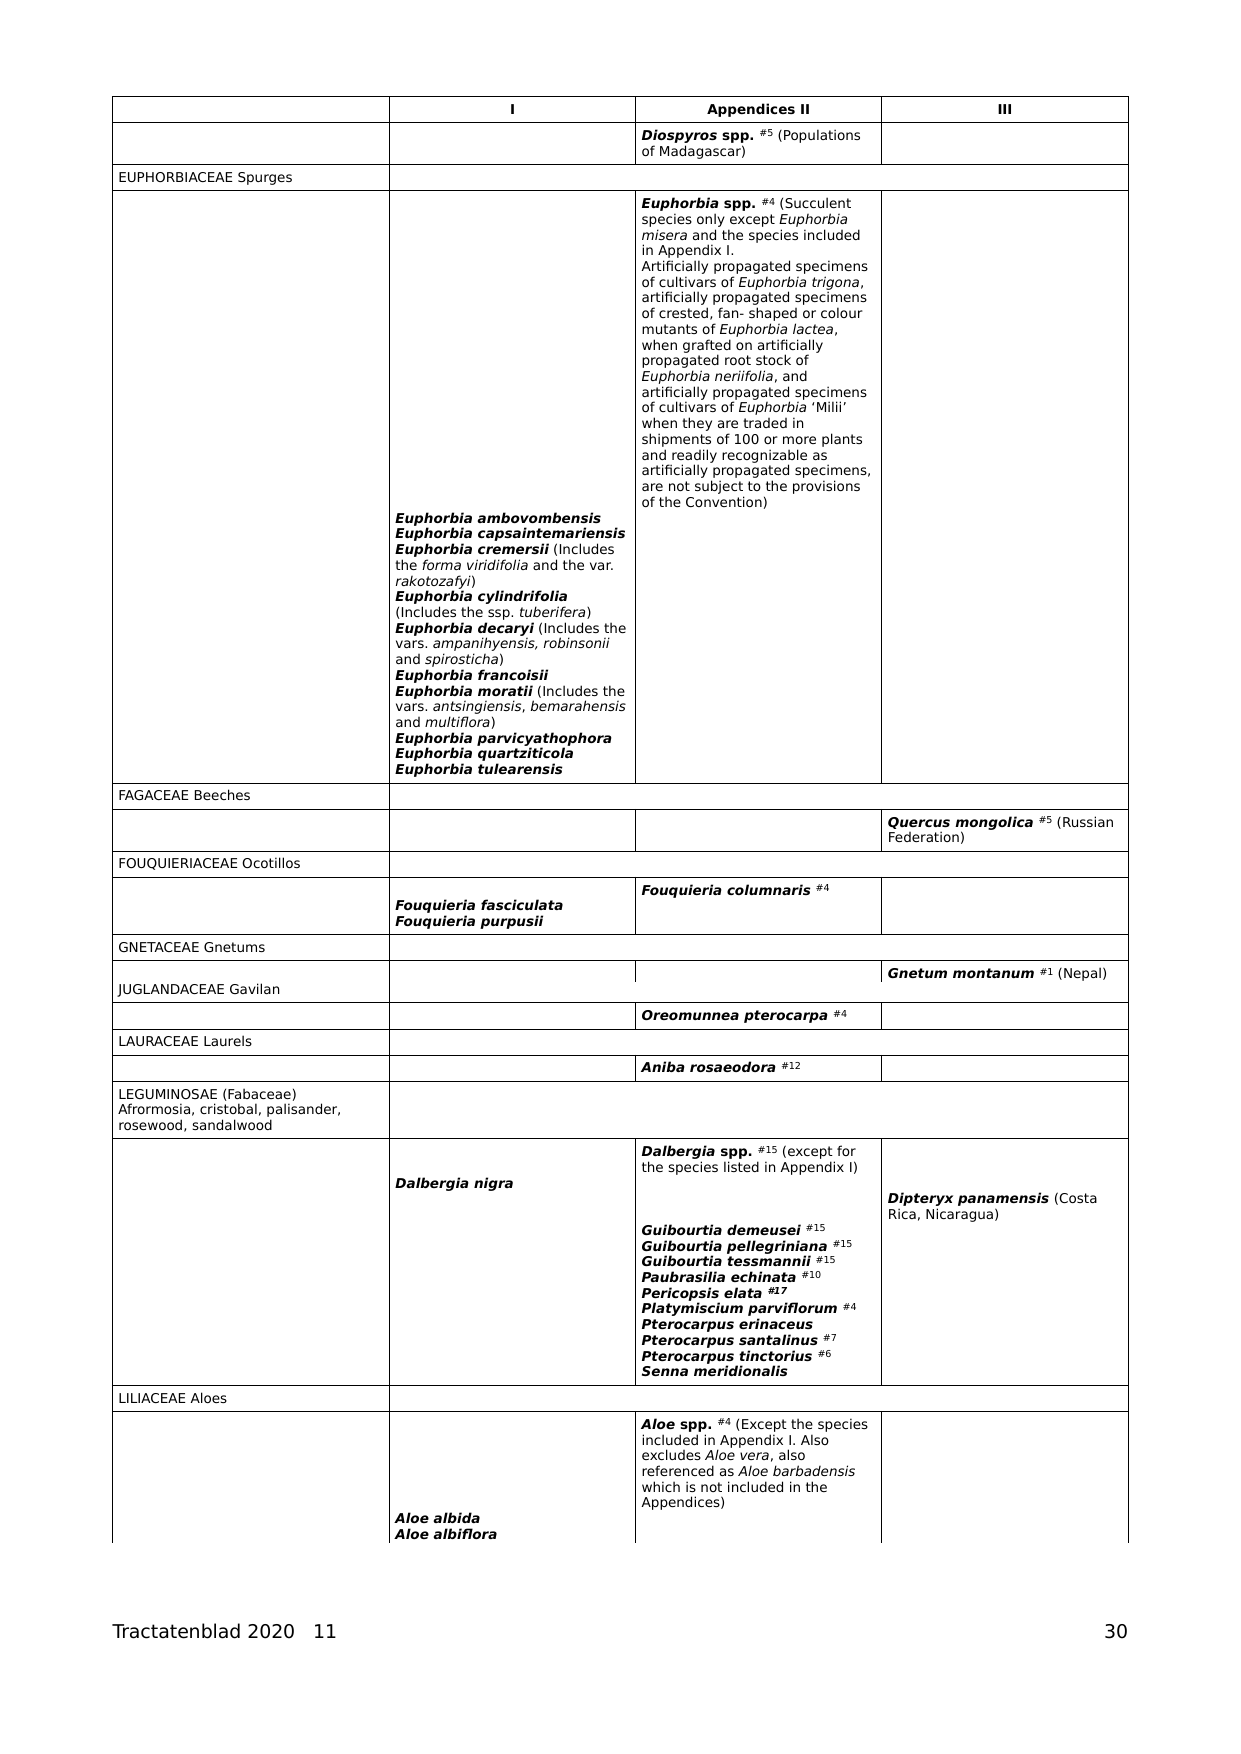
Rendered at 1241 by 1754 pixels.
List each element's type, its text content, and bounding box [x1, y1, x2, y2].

table_cell [113, 1301, 389, 1317]
table_cell [636, 668, 881, 683]
table_cell [113, 621, 389, 668]
table_cell Fouquieria fasciculata [390, 898, 635, 914]
table_cell [113, 961, 389, 982]
table_cell [390, 961, 635, 982]
table_cell [882, 1254, 1128, 1270]
table_cell [390, 1082, 1128, 1138]
table_cell [390, 935, 1128, 960]
table_cell [113, 762, 389, 782]
table_cell [882, 878, 1128, 898]
table_cell [882, 1239, 1128, 1254]
table_cell [113, 1333, 389, 1348]
table_cell [636, 621, 881, 668]
table_cell Pterocarpus erinaceus [636, 1317, 881, 1333]
table_cell [390, 1270, 635, 1286]
table_header [113, 97, 389, 122]
table_cell [636, 589, 881, 621]
table_cell [113, 1511, 389, 1527]
table_cell [113, 1139, 389, 1176]
table_cell EUPHORBIACEAE Spurges [113, 165, 389, 190]
table_cell [882, 1003, 1128, 1028]
table_cell Aniba rosaeodora #12 [636, 1056, 881, 1081]
table_cell [113, 668, 389, 683]
table_cell [390, 1412, 635, 1511]
table_cell LEGUMINOSAE (Fabaceae) Afrormosia, cristobal, palisander, rosewood, sandalwood [113, 1082, 389, 1138]
table_cell [113, 1349, 389, 1364]
table_cell [390, 1317, 635, 1333]
table_cell [882, 510, 1128, 526]
table_cell [390, 784, 1128, 809]
table_cell [390, 1003, 635, 1028]
table_cell Quercus mongolica #5 (Russian Federation) [882, 810, 1128, 851]
table_cell [636, 914, 881, 934]
table_cell [636, 1527, 881, 1542]
table_cell [113, 1056, 389, 1081]
table_cell [390, 1223, 635, 1238]
table_cell [882, 1223, 1128, 1238]
table_cell [113, 589, 389, 621]
table_cell [390, 1333, 635, 1348]
table_cell [390, 1364, 635, 1385]
table_cell Gnetum montanum #1 (Nepal) [882, 961, 1128, 982]
table_cell [113, 1286, 389, 1301]
table_cell Dalbergia spp. #15 (except for the species listed in Appendix I) [636, 1139, 881, 1176]
table_cell [113, 1003, 389, 1028]
table_cell [113, 1527, 389, 1542]
table_cell JUGLANDACEAE Gavilan [113, 982, 389, 1002]
table_cell Euphorbia cylindrifolia (Includes the ssp. tuberifera) [390, 589, 635, 621]
table_cell [113, 510, 389, 526]
table_cell [113, 1254, 389, 1270]
table_cell [113, 123, 389, 164]
table_cell Aloe spp. #4 (Except the species included in Appendix I. Also excludes Aloe vera, also referenced as Aloe barbadensis which is not included in the Appendices) [636, 1412, 881, 1511]
table_cell [636, 961, 881, 982]
table_cell [390, 1191, 635, 1223]
table_cell [390, 1139, 635, 1176]
table_cell [636, 1191, 881, 1223]
table_cell [882, 731, 1128, 746]
table_cell Paubrasilia echinata #10 [636, 1270, 881, 1286]
table_cell Euphorbia parvicyathophora [390, 731, 635, 746]
table_cell [390, 1349, 635, 1364]
table_cell [882, 1317, 1128, 1333]
table_cell [882, 1301, 1128, 1317]
table_cell LILIACEAE Aloes [113, 1386, 389, 1411]
table_cell [882, 898, 1128, 914]
table_cell [390, 810, 635, 851]
table_cell [113, 810, 389, 851]
table_cell [882, 123, 1128, 164]
table_cell [390, 1286, 635, 1301]
table_cell [113, 1191, 389, 1223]
table_cell [882, 621, 1128, 668]
table_cell [390, 1056, 635, 1081]
table_cell [636, 762, 881, 782]
table_cell Euphorbia cremersii (Includes the forma viridifolia and the var. rakotozafyi) [390, 542, 635, 589]
table_cell [882, 1286, 1128, 1301]
table_cell Fouquieria purpusii [390, 914, 635, 934]
table_cell [882, 914, 1128, 934]
table_cell [113, 1270, 389, 1286]
table_cell [113, 1223, 389, 1238]
table_cell [882, 589, 1128, 621]
table_cell Oreomunnea pterocarpa #4 [636, 1003, 881, 1028]
table_cell [113, 542, 389, 589]
table_cell Dalbergia nigra [390, 1176, 635, 1191]
table_cell [882, 684, 1128, 731]
table_cell Euphorbia moratii (Includes the vars. antsingiensis, bemarahensis and multiflora) [390, 684, 635, 731]
table_cell [882, 1412, 1128, 1511]
table_cell [882, 1270, 1128, 1286]
table_cell [113, 1412, 389, 1511]
table_cell Aloe albiflora [390, 1527, 635, 1542]
table_cell Senna meridionalis [636, 1364, 881, 1385]
table_cell Diospyros spp. #5 (Populations of Madagascar) [636, 123, 881, 164]
table_cell Dipteryx panamensis (Costa Rica, Nicaragua) [882, 1191, 1128, 1223]
table_cell Euphorbia quartziticola [390, 746, 635, 762]
table_cell [390, 1301, 635, 1317]
table_cell Euphorbia ambovombensis [390, 510, 635, 526]
table_cell [113, 1176, 389, 1191]
table_cell [636, 1176, 881, 1191]
table_cell [882, 1511, 1128, 1527]
table_cell Euphorbia capsaintemariensis [390, 526, 635, 542]
table_cell [882, 1056, 1128, 1081]
table_cell [636, 542, 881, 589]
table_cell [882, 762, 1128, 782]
table_cell Euphorbia tulearensis [390, 762, 635, 782]
table_cell [390, 852, 1128, 877]
table_header Appendices II [636, 97, 881, 122]
table_cell [390, 1239, 635, 1254]
table_cell [636, 898, 881, 914]
table_cell [113, 526, 389, 542]
table_header I [390, 97, 635, 122]
table_cell [113, 191, 389, 510]
table_cell [882, 542, 1128, 589]
table_cell [882, 668, 1128, 683]
table_cell [113, 1239, 389, 1254]
table_cell Guibourtia pellegriniana #15 [636, 1239, 881, 1254]
table_cell [390, 878, 635, 898]
table_cell LAURACEAE Laurels [113, 1030, 389, 1054]
table_cell [636, 746, 881, 762]
table_cell [113, 746, 389, 762]
table_cell Guibourtia demeusei #15 [636, 1223, 881, 1238]
table_cell Fouquieria columnaris #4 [636, 878, 881, 898]
table_cell [390, 191, 635, 510]
table_cell [636, 810, 881, 851]
table_cell [882, 1527, 1128, 1542]
table_cell Platymiscium parviflorum #4 [636, 1301, 881, 1317]
table_cell [636, 510, 881, 526]
table_cell [113, 1364, 389, 1385]
table_cell Guibourtia tessmannii #15 [636, 1254, 881, 1270]
table_cell [882, 1176, 1128, 1191]
table_cell [882, 1333, 1128, 1348]
table_cell [113, 898, 389, 914]
table_cell [636, 526, 881, 542]
table_cell FOUQUIERIACEAE Ocotillos [113, 852, 389, 877]
table_cell [882, 191, 1128, 510]
table_cell [390, 123, 635, 164]
table_cell [113, 914, 389, 934]
table_cell [113, 731, 389, 746]
table_cell [882, 1139, 1128, 1176]
table_cell [882, 1364, 1128, 1385]
table_cell FAGACEAE Beeches [113, 784, 389, 809]
table_cell [390, 165, 1128, 190]
table_cell Euphorbia francoisii [390, 668, 635, 683]
table_cell Pterocarpus santalinus #7 [636, 1333, 881, 1348]
table_cell Aloe albida [390, 1511, 635, 1527]
table_cell [113, 878, 389, 898]
table_cell [636, 1511, 881, 1527]
table_cell [390, 1386, 1128, 1411]
table_cell Pterocarpus tinctorius #6 [636, 1349, 881, 1364]
table_cell [882, 746, 1128, 762]
table_cell [882, 1349, 1128, 1364]
table_cell Euphorbia spp. #4 (Succulent species only except Euphorbia misera and the species included in Appendix I. Artificially propagated specimens of cultivars of Euphorbia trigona, artificially propagated specimens of crested, fan- shaped or colour mutants of Euphorbia lactea, when grafted on artificially propagated root stock of Euphorbia neriifolia, and artificially propagated specimens of cultivars of Euphorbia ‘Milii’ when they are traded in shipments of 100 or more plants and readily recognizable as artificially propagated specimens, are not subject to the provisions of the Convention) [636, 191, 881, 510]
table_cell [390, 982, 1128, 1002]
table_cell [882, 526, 1128, 542]
table_cell GNETACEAE Gnetums [113, 935, 389, 960]
table_cell [636, 731, 881, 746]
table_cell [113, 684, 389, 731]
table_cell Euphorbia decaryi (Includes the vars. ampanihyensis, robinsonii and spirosticha) [390, 621, 635, 668]
table_cell [390, 1030, 1128, 1054]
table_header III [882, 97, 1128, 122]
table_cell [113, 1317, 389, 1333]
table_cell [636, 684, 881, 731]
table_cell [390, 1254, 635, 1270]
table_cell Pericopsis elata #17 [636, 1286, 881, 1301]
